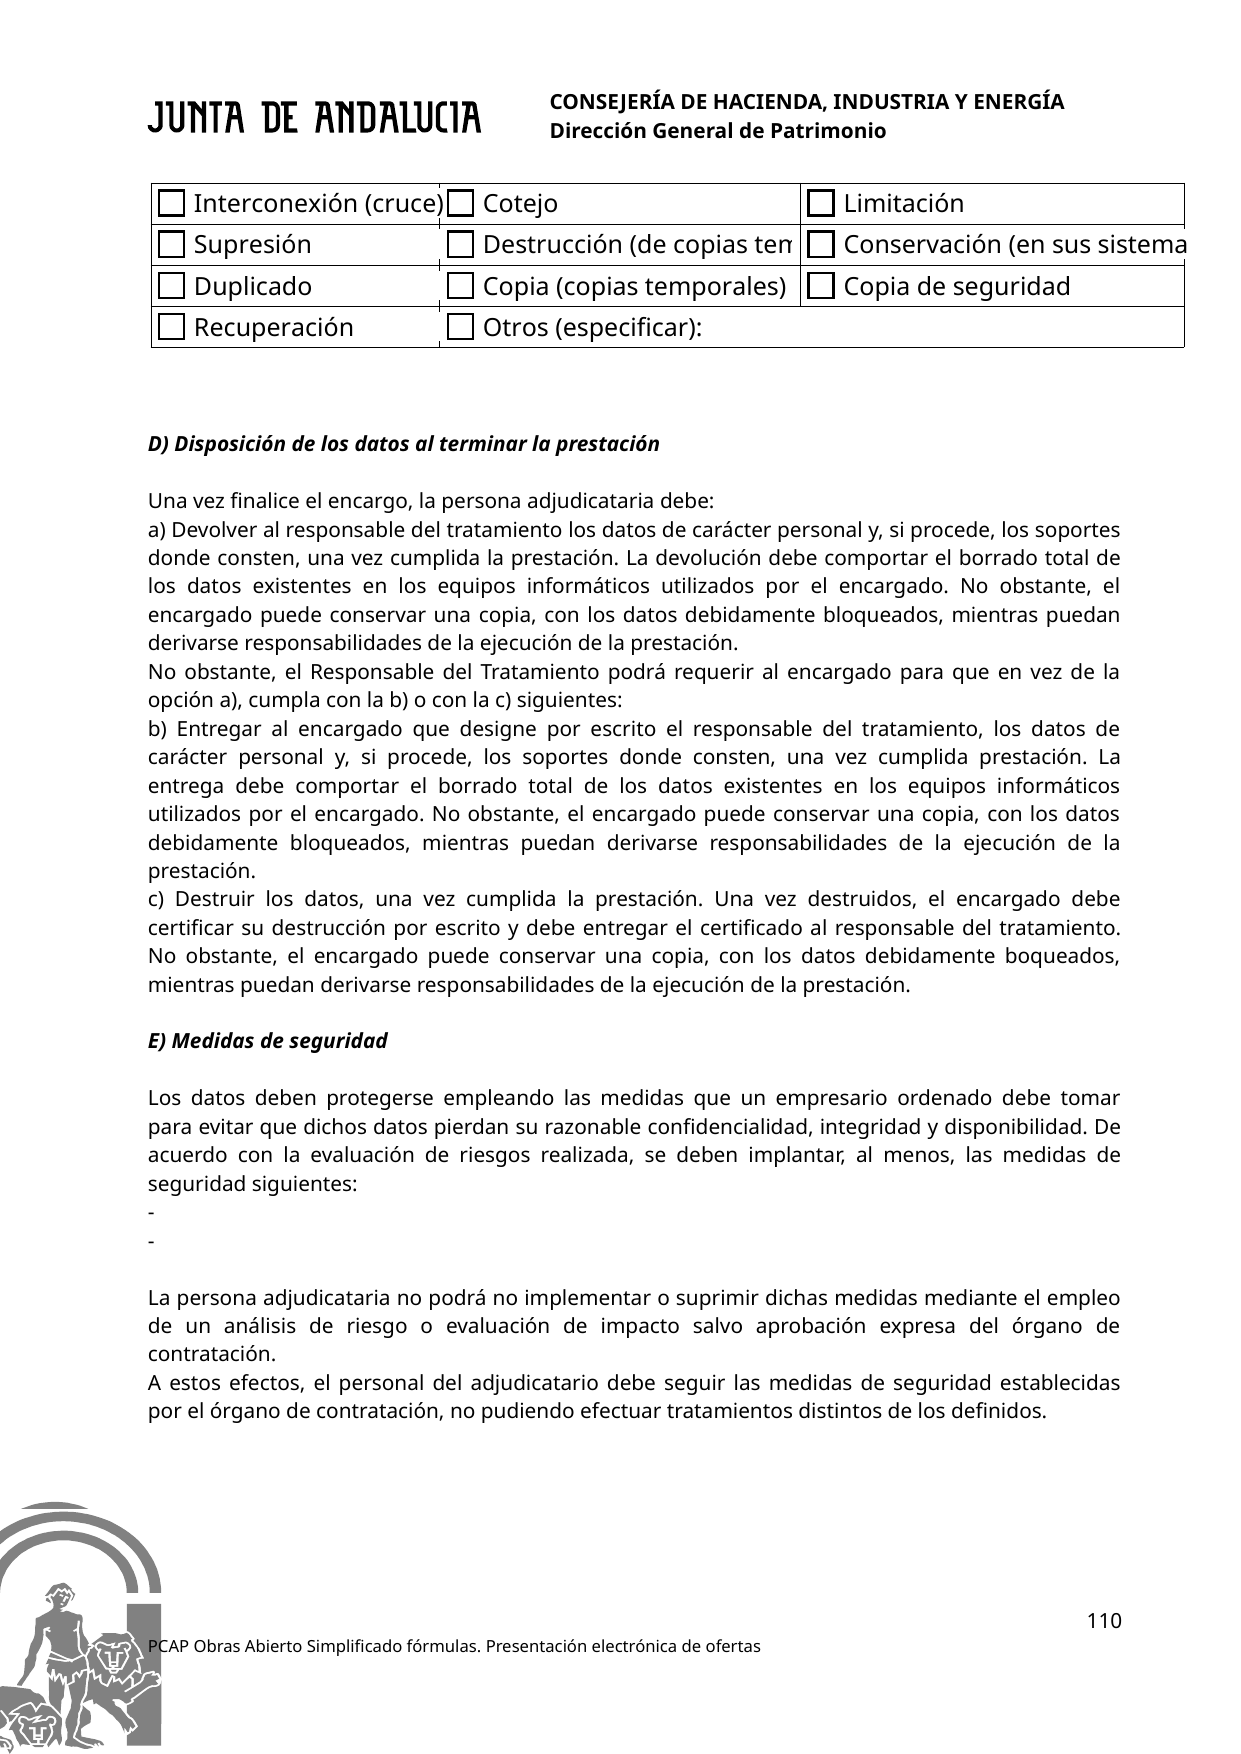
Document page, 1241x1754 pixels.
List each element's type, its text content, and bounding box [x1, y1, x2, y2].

text E) Medidas de seguridad [148, 1027, 1122, 1055]
text D) Disposición de los datos al terminar la prestación [148, 429, 1122, 458]
table_cell [152, 266, 439, 306]
text A estos efectos, el personal del adjudicatario debe seguir las medidas de seguridad establecidas por el órgano de contratación, no pudiendo efectuar tratamientos distintos de los definidos. [148, 1368, 1122, 1425]
text c) Destruir los datos, una vez cumplida la prestación. Una vez destruidos, el encargado debe certificar su destrucción por escrito y debe entregar el certificado al responsable del tratamiento. No obstante, el encargado puede conservar una copia, con los datos debidamente boqueados, mientras puedan derivarse responsabilidades de la ejecución de la prestación. [148, 884, 1122, 998]
table_cell [152, 225, 439, 265]
text a) Devolver al responsable del tratamiento los datos de carácter personal y, si procede, los soportes donde consten, una vez cumplida la prestación. La devolución debe comportar el borrado total de los datos existentes en los equipos informáticos utilizados por el encargado. No obstante, el encargado puede conservar una copia, con los datos debidamente bloqueados, mientras puedan derivarse responsabilidades de la ejecución de la prestación. [148, 515, 1122, 657]
text - [148, 1226, 1122, 1254]
text La persona adjudicataria no podrá no implementar o suprimir dichas medidas mediante el empleo de un análisis de riesgo o evaluación de impacto salvo aprobación expresa del órgano de contratación. [148, 1283, 1122, 1368]
text No obstante, el Responsable del Tratamiento podrá requerir al encargado para que en vez de la opción a), cumpla con la b) o con la c) siguientes: [148, 657, 1122, 714]
table_cell [152, 184, 439, 223]
text Los datos deben protegerse empleando las medidas que un empresario ordenado debe tomar para evitar que dichos datos pierdan su razonable confidencialidad, integridad y disponibilidad. De acuerdo con la evaluación de riesgos realizada, se deben implantar, al menos, las medidas de seguridad siguientes: [148, 1083, 1122, 1197]
table_cell [440, 266, 800, 306]
text - [148, 1197, 1122, 1226]
text b) Entregar al encargado que designe por escrito el responsable del tratamiento, los datos de carácter personal y, si procede, los soportes donde consten, una vez cumplida prestación. La entrega debe comportar el borrado total de los datos existentes en los equipos informáticos utilizados por el encargado. No obstante, el encargado puede conservar una copia, con los datos debidamente bloqueados, mientras puedan derivarse responsabilidades de la ejecución de la prestación. [148, 714, 1122, 884]
table_cell [801, 266, 1184, 306]
table_cell [801, 225, 1184, 265]
table_cell [440, 307, 1184, 347]
table_cell [801, 184, 1184, 223]
table_cell [152, 307, 439, 347]
table_cell [440, 225, 800, 265]
text Una vez finalice el encargo, la persona adjudicataria debe: [148, 486, 1122, 515]
table_cell [440, 184, 800, 223]
